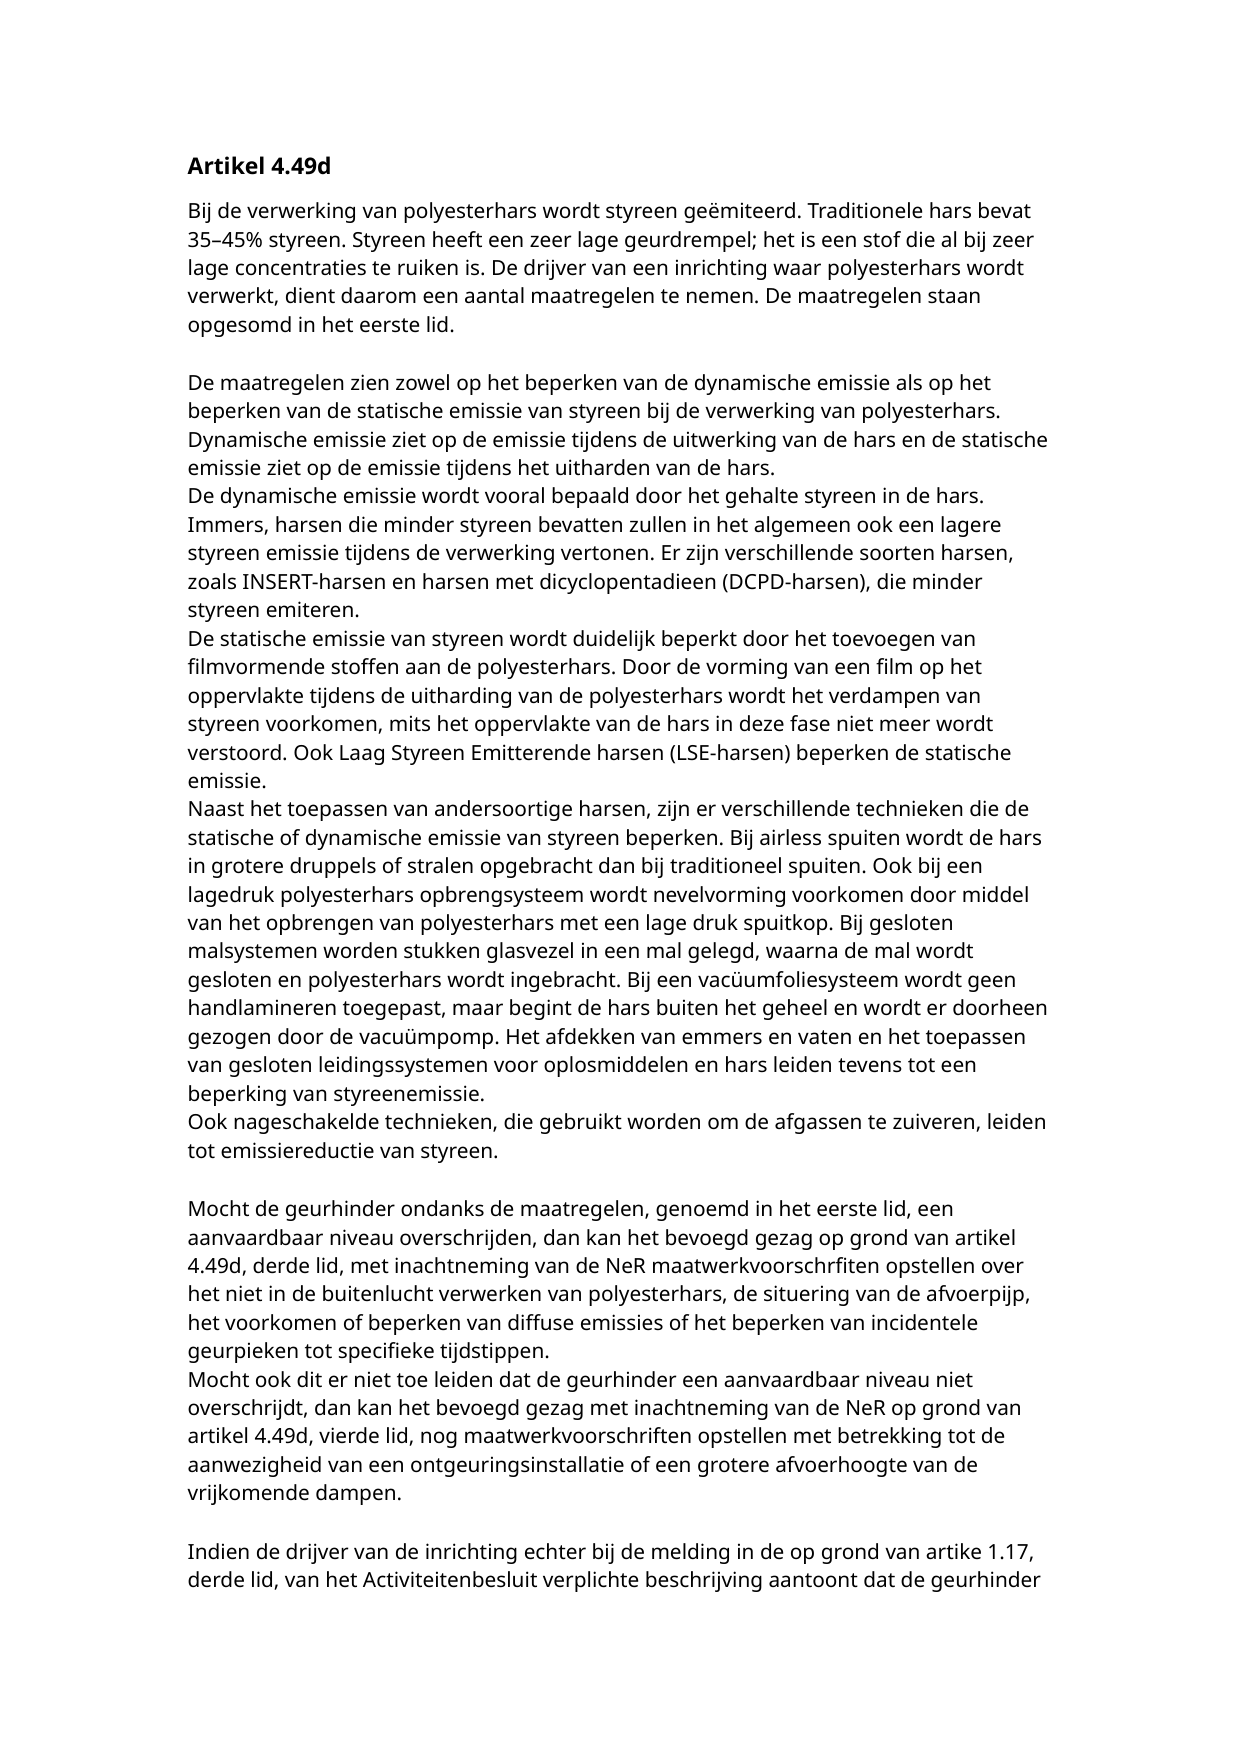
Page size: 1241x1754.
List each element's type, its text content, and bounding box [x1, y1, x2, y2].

text De dynamische emissie wordt vooral bepaald door het gehalte styreen in de hars. Immers, harsen die minder styreen bevatten zullen in het algemeen ook een lagere styreen emissie tijdens de verwerking vertonen. Er zijn verschillende soorten harsen, zoals INSERT-harsen en harsen met dicyclopentadieen (DCPD-harsen), die minder styreen emiteren. [187, 482, 1053, 624]
text Indien de drijver van de inrichting echter bij de melding in de op grond van artike 1.17, derde lid, van het Activiteitenbesluit verplichte beschrijving aantoont dat de geurhinder [187, 1537, 1053, 1594]
text Naast het toepassen van andersoortige harsen, zijn er verschillende technieken die de statische of dynamische emissie van styreen beperken. Bij airless spuiten wordt de hars in grotere druppels of stralen opgebracht dan bij traditioneel spuiten. Ook bij een lagedruk polyesterhars opbrengsysteem wordt nevelvorming voorkomen door middel van het opbrengen van polyesterhars met een lage druk spuitkop. Bij gesloten malsystemen worden stukken glasvezel in een mal gelegd, waarna de mal wordt gesloten en polyesterhars wordt ingebracht. Bij een vacüumfoliesysteem wordt geen handlamineren toegepast, maar begint de hars buiten het geheel en wordt er doorheen gezogen door de vacuümpomp. Het afdekken van emmers en vaten en het toepassen van gesloten leidingssystemen voor oplosmiddelen en hars leiden tevens tot een beperking van styreenemissie. [187, 794, 1053, 1107]
text Ook nageschakelde technieken, die gebruikt worden om de afgassen te zuiveren, leiden tot emissiereductie van styreen. [187, 1107, 1053, 1164]
text Mocht de geurhinder ondanks de maatregelen, genoemd in het eerste lid, een aanvaardbaar niveau overschrijden, dan kan het bevoegd gezag op grond van artikel 4.49d, derde lid, met inachtneming van de NeR maatwerkvoorschrfiten opstellen over het niet in de buitenlucht verwerken van polyesterhars, de situering van de afvoerpijp, het voorkomen of beperken van diffuse emissies of het beperken van incidentele geurpieken tot specifieke tijdstippen. [187, 1194, 1053, 1365]
text Mocht ook dit er niet toe leiden dat de geurhinder een aanvaardbaar niveau niet overschrijdt, dan kan het bevoegd gezag met inachtneming van de NeR op grond van artikel 4.49d, vierde lid, nog maatwerkvoorschriften opstellen met betrekking tot de aanwezigheid van een ontgeuringsinstallatie of een grotere afvoerhoogte van de vrijkomende dampen. [187, 1365, 1053, 1507]
subtitle Artikel 4.49d [187, 150, 1053, 181]
text De statische emissie van styreen wordt duidelijk beperkt door het toevoegen van filmvormende stoffen aan de polyesterhars. Door de vorming van een film op het oppervlakte tijdens de uitharding van de polyesterhars wordt het verdampen van styreen voorkomen, mits het oppervlakte van de hars in deze fase niet meer wordt verstoord. Ook Laag Styreen Emitterende harsen (LSE-harsen) beperken de statische emissie. [187, 624, 1053, 794]
text De maatregelen zien zowel op het beperken van de dynamische emissie als op het beperken van de statische emissie van styreen bij de verwerking van polyesterhars. Dynamische emissie ziet op de emissie tijdens de uitwerking van de hars en de statische emissie ziet op de emissie tijdens het uitharden van de hars. [187, 368, 1053, 482]
text Bij de verwerking van polyesterhars wordt styreen geëmiteerd. Traditionele hars bevat 35–45% styreen. Styreen heeft een zeer lage geurdrempel; het is een stof die al bij zeer lage concentraties te ruiken is. De drijver van een inrichting waar polyesterhars wordt verwerkt, dient daarom een aantal maatregelen te nemen. De maatregelen staan opgesomd in het eerste lid. [187, 196, 1053, 338]
